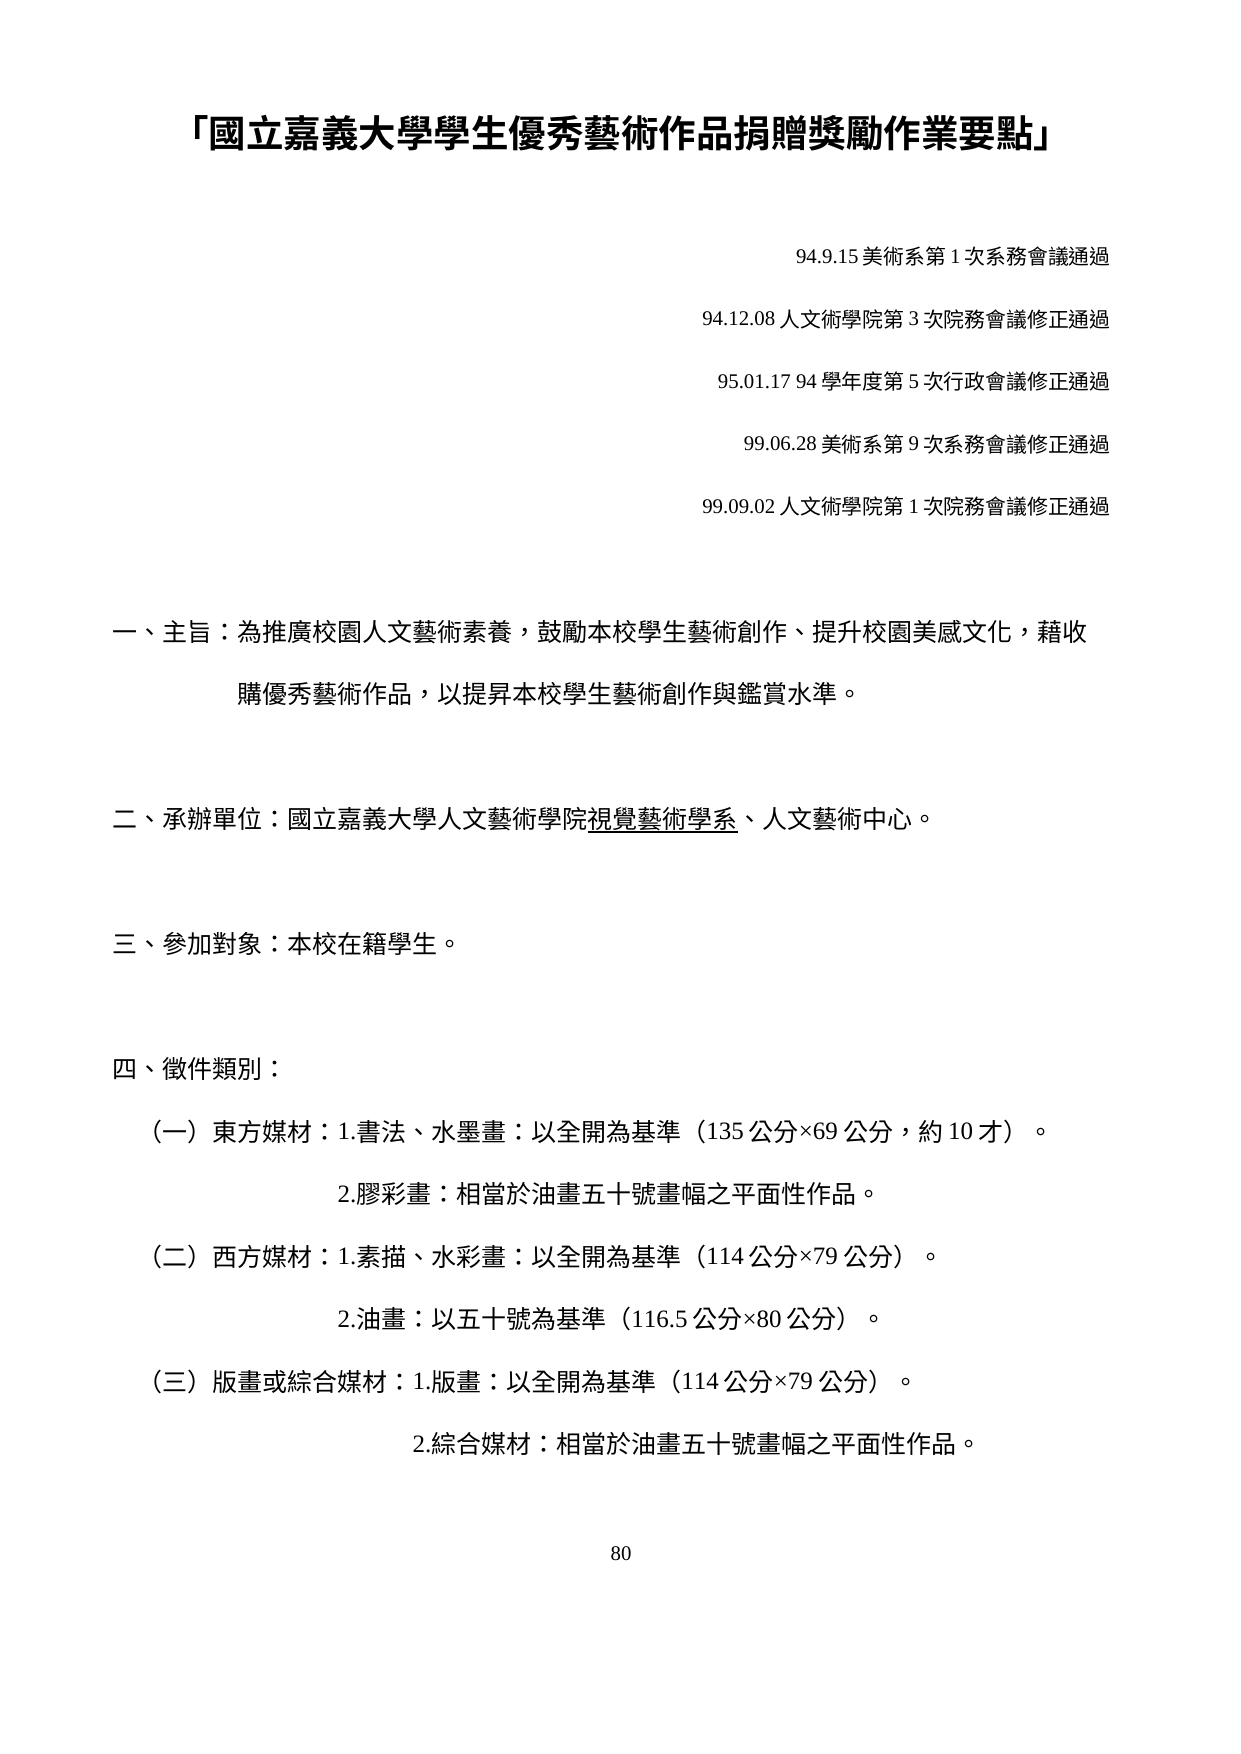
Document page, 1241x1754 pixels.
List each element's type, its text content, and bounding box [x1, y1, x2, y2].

text 二、承辦單位：國立嘉義大學人文藝術學院視覺藝術學系、人文藝術中心。 [112, 776, 1110, 839]
text 94.9.15美術系第1次系務會議通過 [131, 214, 1110, 276]
text 94.12.08人文術學院第3次院務會議修正通過 [131, 276, 1110, 339]
text 2.綜合媒材：相當於油畫五十號畫幅之平面性作品。 [112, 1401, 1110, 1464]
text （一）東方媒材：1.書法、水墨畫：以全開為基準（135公分×69公分，約10才）。 [137, 1089, 1110, 1151]
text 一、主旨：為推廣校園人文藝術素養，鼓勵本校學生藝術創作、提升校園美感文化，藉收購優秀藝術作品，以提昇本校學生藝術創作與鑑賞水準。 [112, 589, 1110, 714]
text （三）版畫或綜合媒材：1.版畫：以全開為基準（114公分×79公分）。 [112, 1339, 1110, 1401]
text 99.09.02人文術學院第1次院務會議修正通過 [131, 464, 1110, 526]
text 2.油畫：以五十號為基準（116.5公分×80公分）。 [112, 1276, 1110, 1339]
text 95.01.17 94學年度第5次行政會議修正通過 [131, 339, 1110, 401]
text 99.06.28美術系第9次系務會議修正通過 [131, 401, 1110, 464]
text 2.膠彩畫：相當於油畫五十號畫幅之平面性作品。 [112, 1151, 1110, 1214]
text （二）西方媒材：1.素描、水彩畫：以全開為基準（114公分×79公分）。 [112, 1214, 1110, 1276]
text 三、參加對象：本校在籍學生。 [112, 901, 1110, 964]
text 四、徵件類別： [112, 1026, 1110, 1089]
subtitle 「國立嘉義大學學生優秀藝術作品捐贈獎勵作業要點」 [131, 89, 1110, 151]
